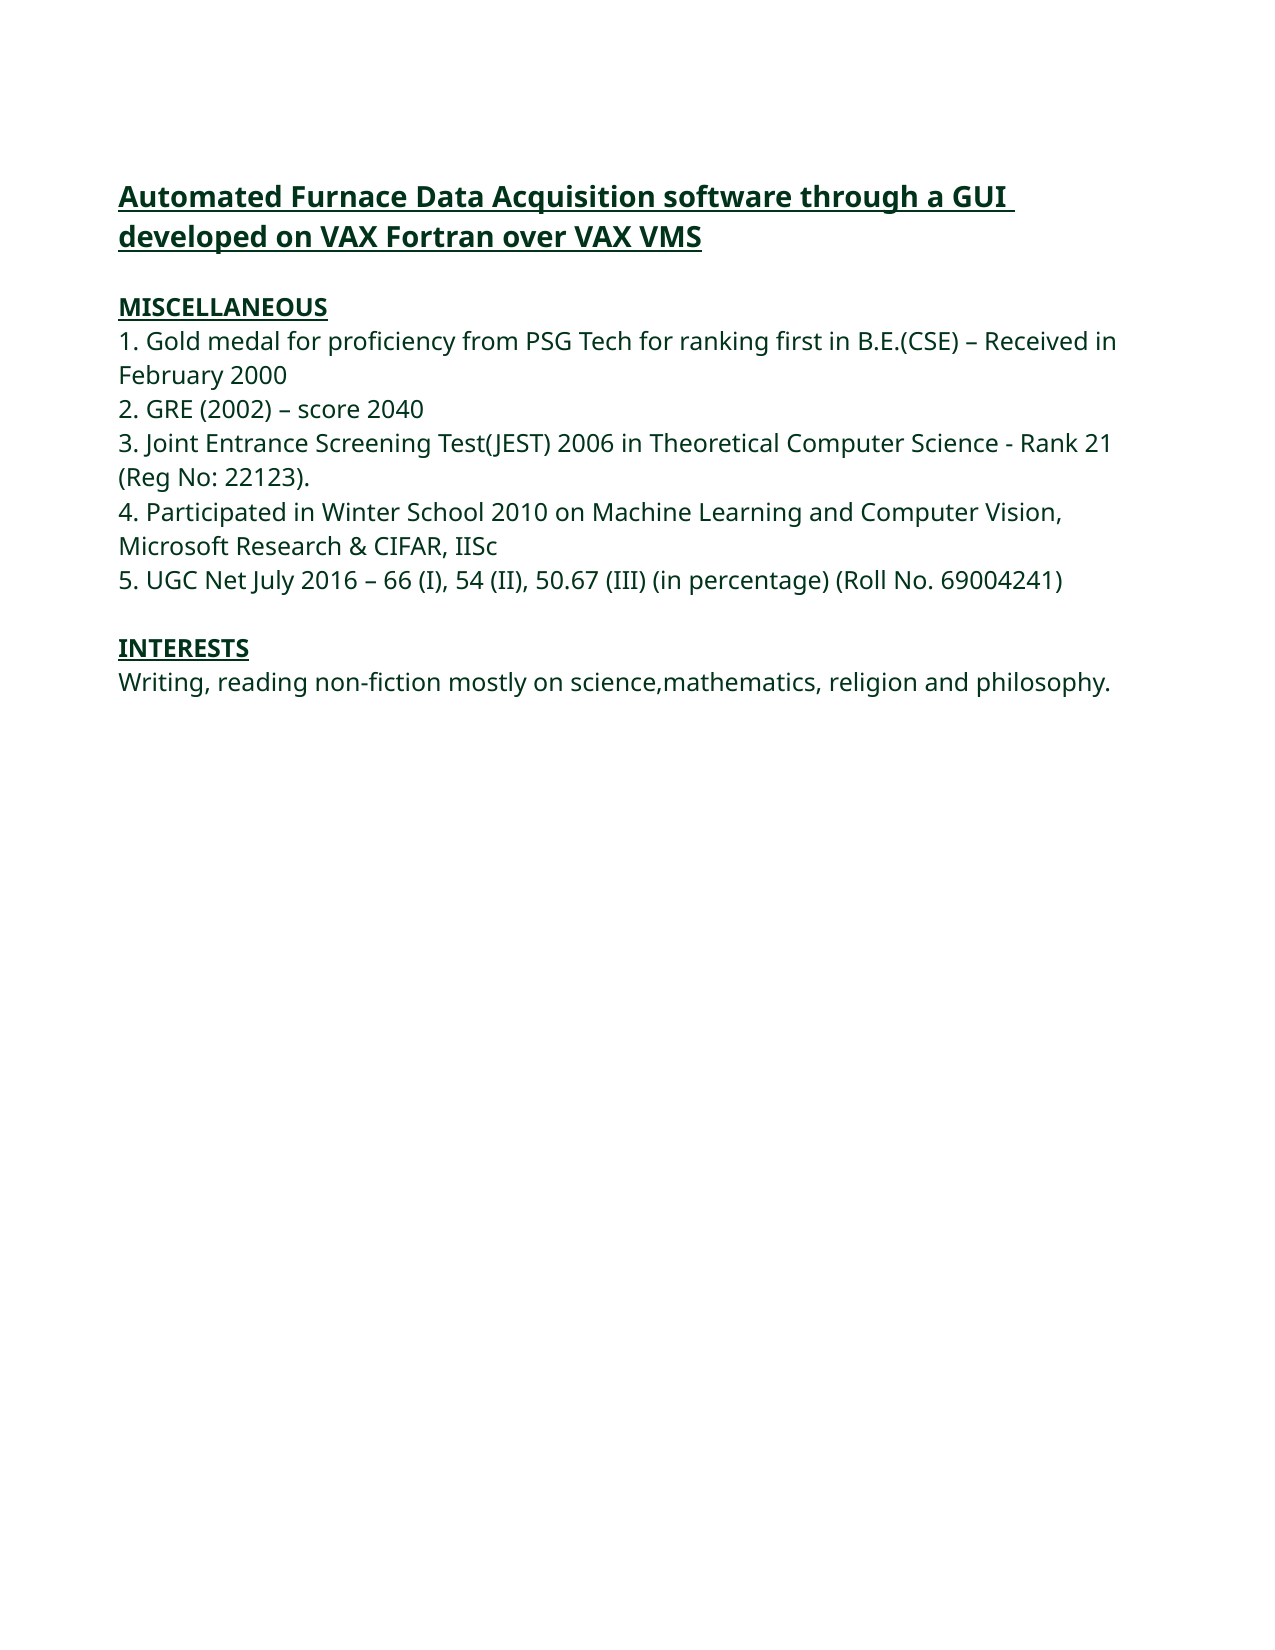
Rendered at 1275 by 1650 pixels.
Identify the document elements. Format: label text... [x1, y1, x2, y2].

text 3. Joint Entrance Screening Test(JEST) 2006 in Theoretical Computer Science - Rank 21 (Reg No: 22123). [118, 426, 1157, 494]
text MISCELLANEOUS [118, 290, 1157, 324]
text 5. UGC Net July 2016 – 66 (I), 54 (II), 50.67 (III) (in percentage) (Roll No. 69004241) [118, 562, 1157, 596]
text 2. GRE (2002) – score 2040 [118, 392, 1157, 426]
text 1. Gold medal for proficiency from PSG Tech for ranking first in B.E.(CSE) – Received in February 2000 [118, 324, 1157, 392]
text Writing, reading non-fiction mostly on science,mathematics, religion and philosophy. [118, 664, 1157, 698]
text Automated Furnace Data Acquisition software through a GUI developed on VAX Fortran over VAX VMS [118, 176, 1157, 256]
text 4. Participated in Winter School 2010 on Machine Learning and Computer Vision, Microsoft Research & CIFAR, IISc [118, 494, 1157, 562]
text INTERESTS [118, 630, 1157, 664]
